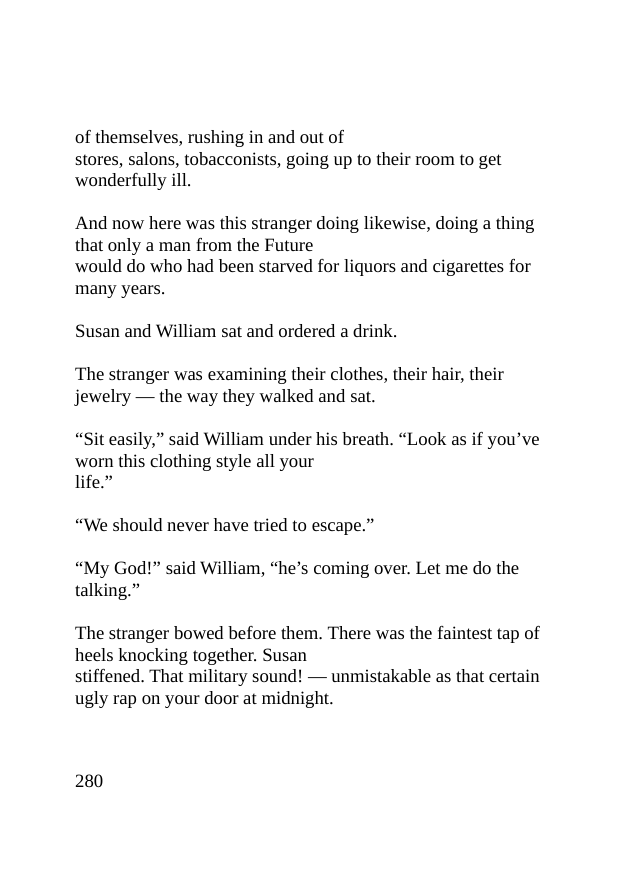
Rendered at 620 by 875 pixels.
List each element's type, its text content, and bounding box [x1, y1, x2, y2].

text of themselves, rushing in and out of stores, salons, tobacconists, going up to their room to get wonderfully ill. And now here was this stranger doing likewise, doing a thing that only a man from the Future would do who had been starved for liquors and cigarettes for many years. Susan and William sat and ordered a drink. The stranger was examining their clothes, their hair, their jewelry — the way they walked and sat. “Sit easily,” said William under his breath. “Look as if you’ve worn this clothing style all your life.” “We should never have tried to escape.” “My God!” said William, “he’s coming over. Let me do the talking.” The stranger bowed before them. There was the faintest tap of heels knocking together. Susan stiffened. That military sound! — unmistakable as that certain ugly rap on your door at midnight. [75, 126, 544, 730]
